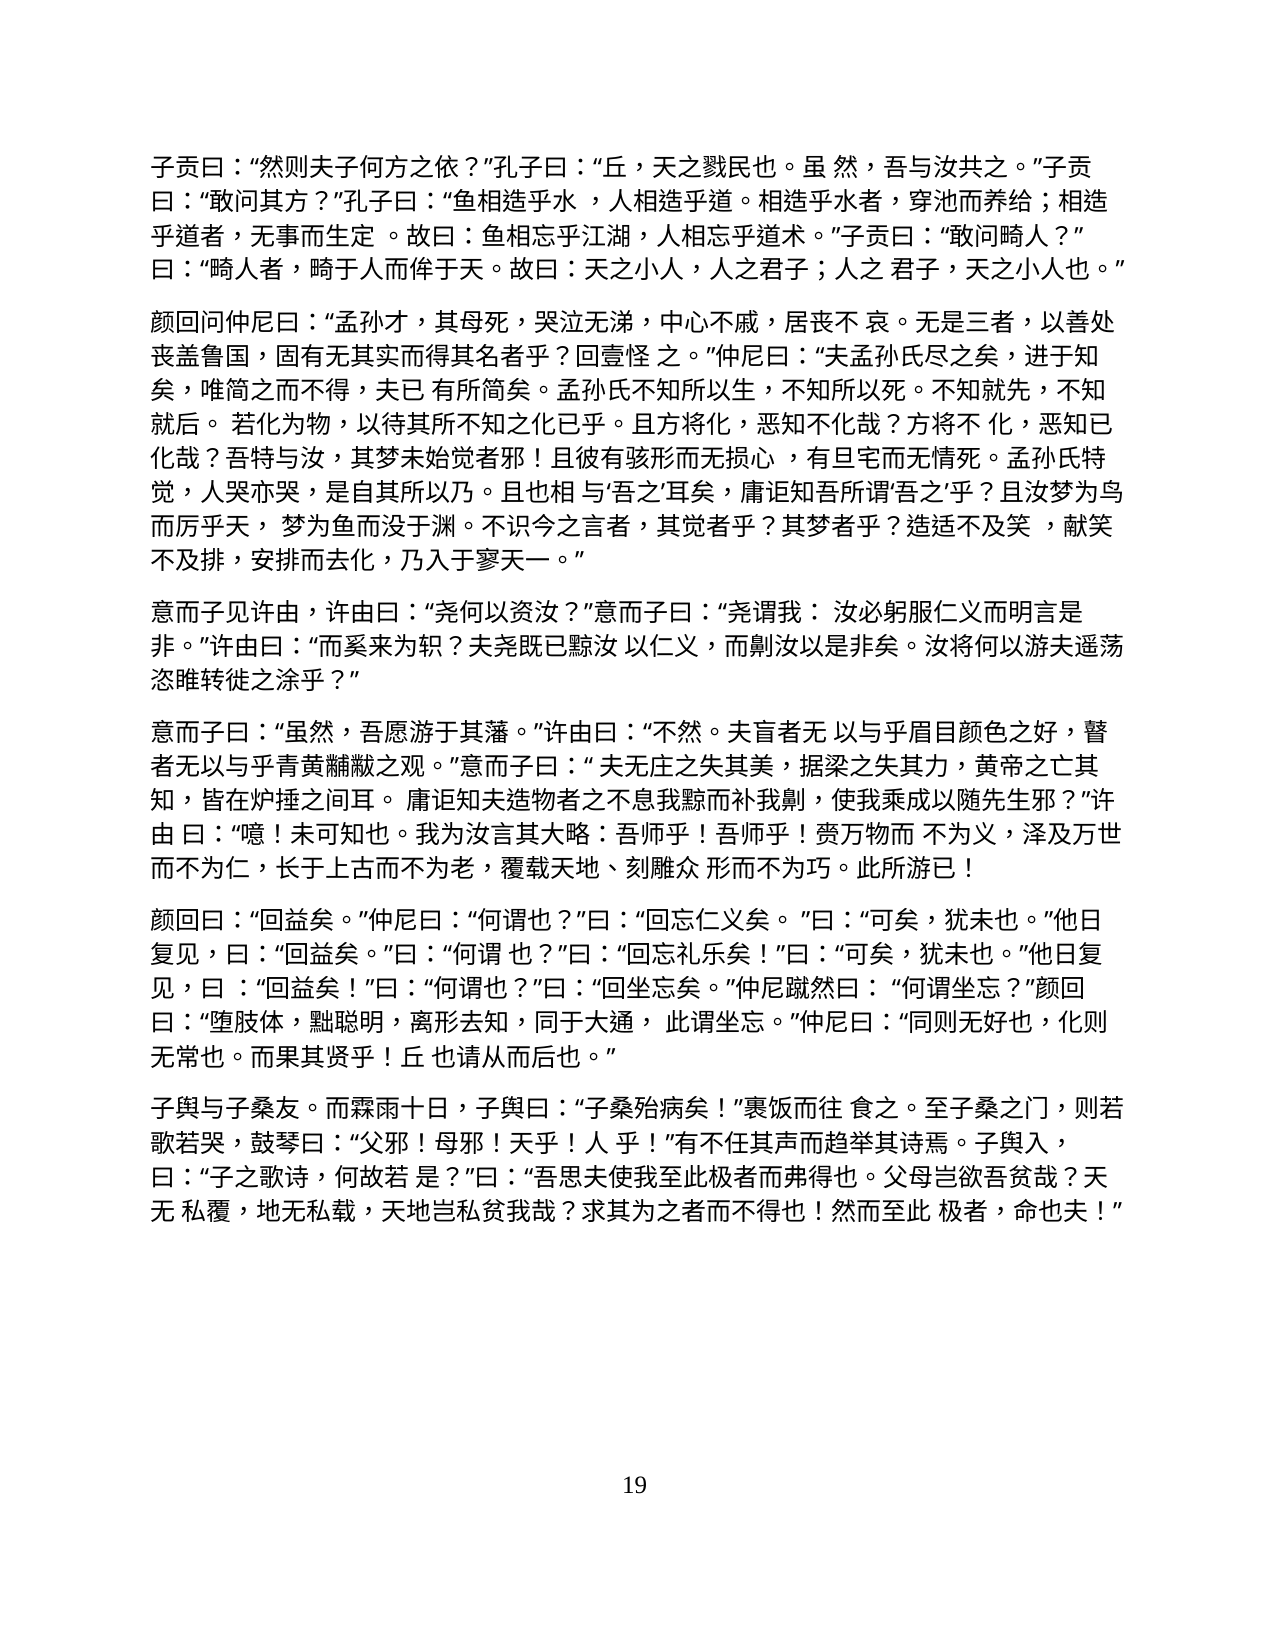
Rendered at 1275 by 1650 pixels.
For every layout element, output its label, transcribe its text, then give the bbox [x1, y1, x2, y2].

text 意而子见许由，许由曰：“尧何以资汝？”意而子曰：“尧谓我： 汝必躬服仁义而明言是非。”许由曰：“而奚来为轵？夫尧既已黥汝 以仁义，而劓汝以是非矣。汝将何以游夫遥荡恣睢转徙之涂乎？” [150, 594, 1125, 697]
text 颜回问仲尼曰：“孟孙才，其母死，哭泣无涕，中心不戚，居丧不 哀。无是三者，以善处丧盖鲁国，固有无其实而得其名者乎？回壹怪 之。”仲尼曰：“夫孟孙氏尽之矣，进于知矣，唯简之而不得，夫已 有所简矣。孟孙氏不知所以生，不知所以死。不知就先，不知就后。 若化为物，以待其所不知之化已乎。且方将化，恶知不化哉？方将不 化，恶知已化哉？吾特与汝，其梦未始觉者邪！且彼有骇形而无损心 ，有旦宅而无情死。孟孙氏特觉，人哭亦哭，是自其所以乃。且也相 与‘吾之’耳矣，庸讵知吾所谓‘吾之’乎？且汝梦为鸟而厉乎天， 梦为鱼而没于渊。不识今之言者，其觉者乎？其梦者乎？造适不及笑 ，献笑不及排，安排而去化，乃入于寥天一。” [150, 304, 1125, 577]
text 意而子曰：“虽然，吾愿游于其藩。”许由曰：“不然。夫盲者无 以与乎眉目颜色之好，瞽者无以与乎青黄黼黻之观。”意而子曰：“ 夫无庄之失其美，据梁之失其力，黄帝之亡其知，皆在炉捶之间耳。 庸讵知夫造物者之不息我黥而补我劓，使我乘成以随先生邪？”许由 曰：“噫！未可知也。我为汝言其大略：吾师乎！吾师乎！赍万物而 不为义，泽及万世而不为仁，长于上古而不为老，覆载天地、刻雕众 形而不为巧。此所游已！ [150, 715, 1125, 885]
text 颜回曰：“回益矣。”仲尼曰：“何谓也？”曰：“回忘仁义矣。 ”曰：“可矣，犹未也。”他日复见，曰：“回益矣。”曰：“何谓 也？”曰：“回忘礼乐矣！”曰：“可矣，犹未也。”他日复见，曰 ：“回益矣！”曰：“何谓也？”曰：“回坐忘矣。”仲尼蹴然曰： “何谓坐忘？”颜回曰：“堕肢体，黜聪明，离形去知，同于大通， 此谓坐忘。”仲尼曰：“同则无好也，化则无常也。而果其贤乎！丘 也请从而后也。” [150, 903, 1125, 1073]
text 子贡曰：“然则夫子何方之依？”孔子曰：“丘，天之戮民也。虽 然，吾与汝共之。”子贡曰：“敢问其方？”孔子曰：“鱼相造乎水 ，人相造乎道。相造乎水者，穿池而养给；相造乎道者，无事而生定 。故曰：鱼相忘乎江湖，人相忘乎道术。”子贡曰：“敢问畸人？” 曰：“畸人者，畸于人而侔于天。故曰：天之小人，人之君子；人之 君子，天之小人也。” [150, 150, 1125, 286]
text 子舆与子桑友。而霖雨十日，子舆曰：“子桑殆病矣！”裹饭而往 食之。至子桑之门，则若歌若哭，鼓琴曰：“父邪！母邪！天乎！人 乎！”有不任其声而趋举其诗焉。子舆入，曰：“子之歌诗，何故若 是？”曰：“吾思夫使我至此极者而弗得也。父母岂欲吾贫哉？天无 私覆，地无私载，天地岂私贫我哉？求其为之者而不得也！然而至此 极者，命也夫！” [150, 1091, 1125, 1227]
